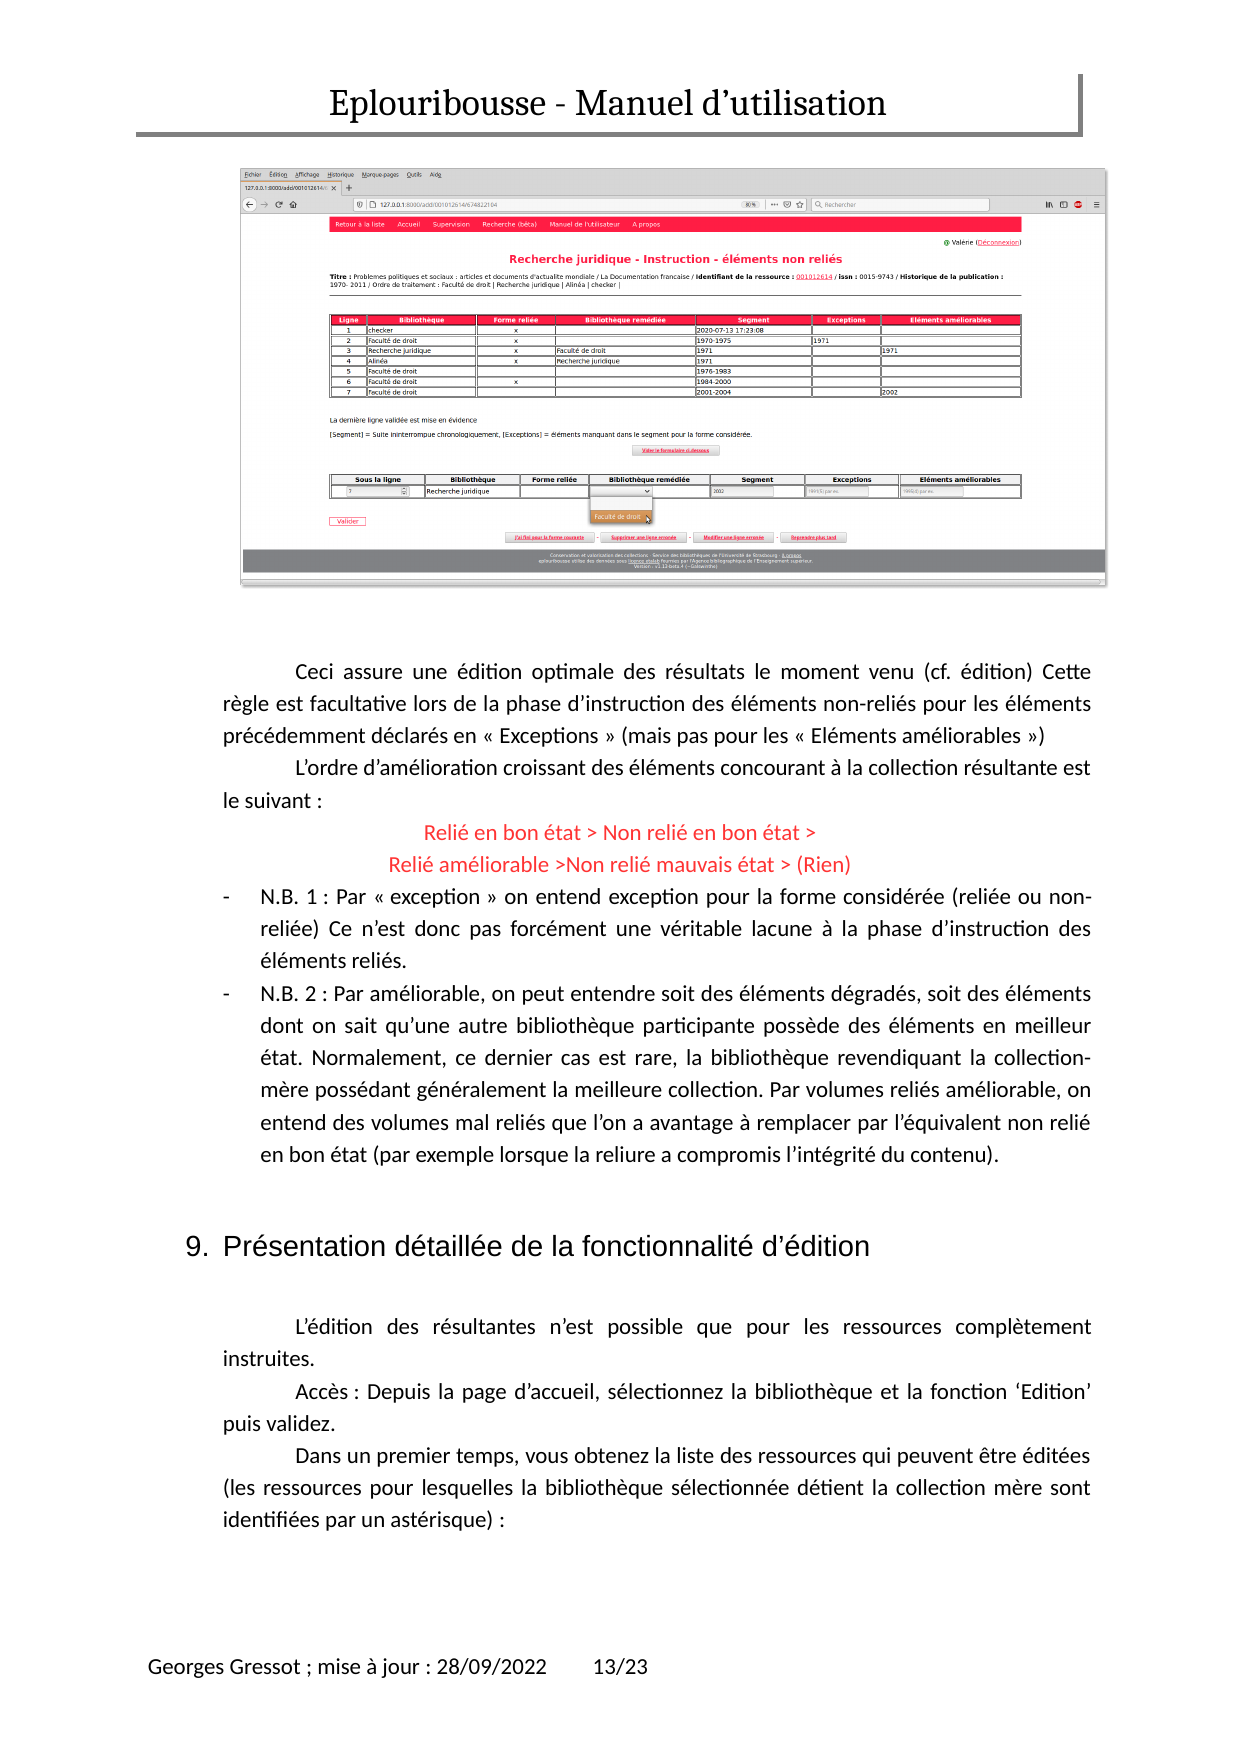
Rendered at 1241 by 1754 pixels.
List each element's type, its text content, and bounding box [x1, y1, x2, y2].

list N.B. 2 : Par améliorable, on peut entendre soit des éléments dégradés, soit des éléments dont on sait qu’une autre bibliothèque participante possède des éléments en meilleur état. Normalement, ce dernier cas est rare, la bibliothèque revendiquant la collection-mère possédant généralement la meilleure collection. Par volumes reliés améliorable, on entend des volumes mal reliés que l’on a avantage à remplacer par l’équivalent non relié en bon état (par exemple lorsque la reliure a compromis l’intégrité du contenu). [223, 979, 1093, 1168]
list Ceci assure une édition optimale des résultats le moment venu (cf. édition) Cette règle est facultative lors de la phase d’instruction des éléments non-reliés pour les éléments précédemment déclarés en « Exceptions » (mais pas pour les « Eléments améliorables ») [223, 657, 1093, 749]
picture [238, 166, 1109, 589]
list Relié en bon état > Non relié en bon état > [148, 818, 1093, 846]
list N.B. 1 : Par « exception » on entend exception pour la forme considérée (reliée ou non-reliée) Ce n’est donc pas forcément une véritable lacune à la phase d’instruction des éléments reliés. [223, 882, 1093, 975]
list Relié améliorable >Non relié mauvais état > (Rien) [148, 850, 1093, 878]
list Accès : Depuis la page d’accueil, sélectionnez la bibliothèque et la fonction ‘Edition’ puis validez. [223, 1377, 1093, 1437]
subtitle Présentation détaillée de la fonctionnalité d’édition [185, 1229, 1093, 1263]
list L’édition des résultantes n’est possible que pour les ressources complètement instruites. [223, 1312, 1093, 1373]
list Dans un premier temps, vous obtenez la liste des ressources qui peuvent être éditées (les ressources pour lesquelles la bibliothèque sélectionnée détient la collection mère sont identifiées par un astérisque) : [223, 1441, 1093, 1533]
list L’ordre d’amélioration croissant des éléments concourant à la collection résultante est le suivant : [223, 753, 1093, 814]
